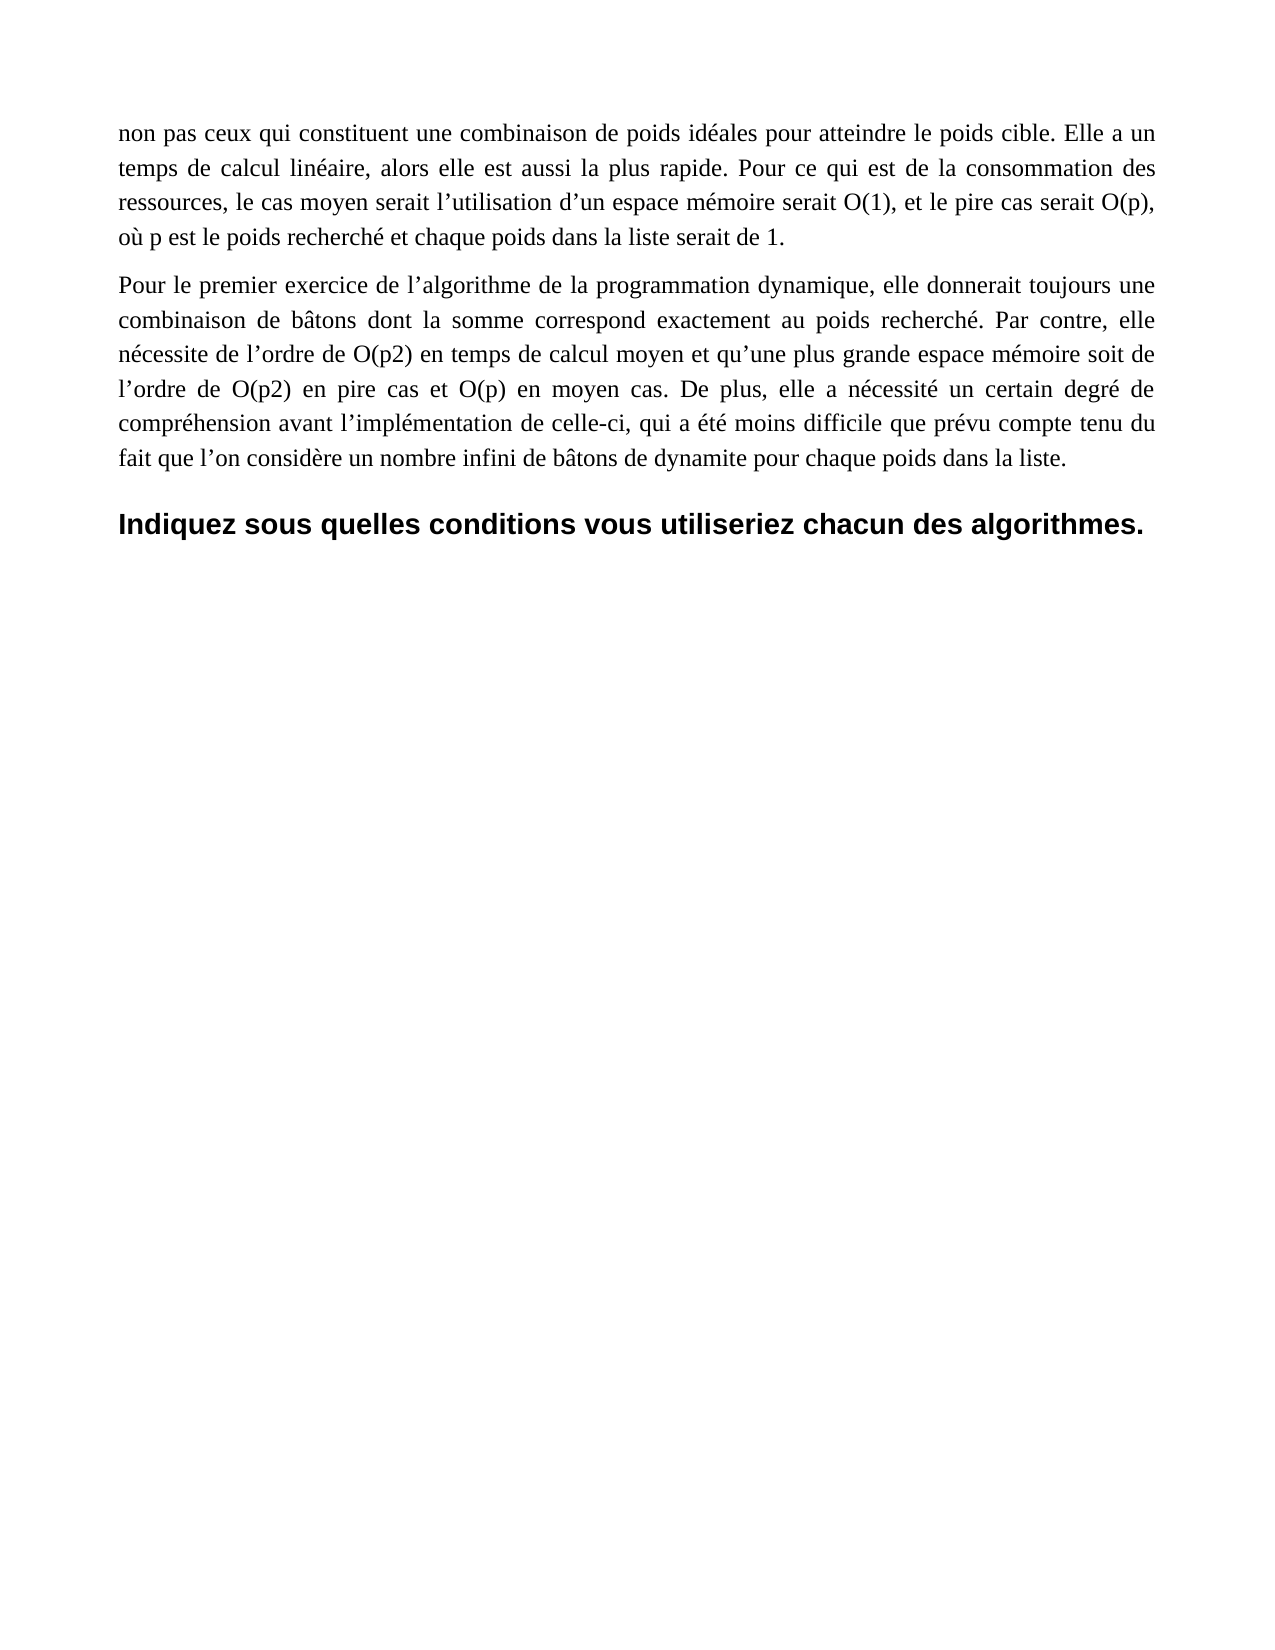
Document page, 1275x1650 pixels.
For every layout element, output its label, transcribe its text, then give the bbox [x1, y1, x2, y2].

text non pas ceux qui constituent une combinaison de poids idéales pour atteindre le poids cible. Elle a un temps de calcul linéaire, alors elle est aussi la plus rapide. Pour ce qui est de la consommation des ressources, le cas moyen serait l’utilisation d’un espace mémoire serait O(1), et le pire cas serait O(p), où p est le poids recherché et chaque poids dans la liste serait de 1. [118, 118, 1157, 250]
subtitle Indiquez sous quelles conditions vous utiliseriez chacun des algorithmes. [118, 507, 1157, 540]
text Pour le premier exercice de l’algorithme de la programmation dynamique, elle donnerait toujours une combinaison de bâtons dont la somme correspond exactement au poids recherché. Par contre, elle nécessite de l’ordre de O(p2) en temps de calcul moyen et qu’une plus grande espace mémoire soit de l’ordre de O(p2) en pire cas et O(p) en moyen cas. De plus, elle a nécessité un certain degré de compréhension avant l’implémentation de celle-ci, qui a été moins difficile que prévu compte tenu du fait que l’on considère un nombre infini de bâtons de dynamite pour chaque poids dans la liste. [118, 271, 1157, 472]
